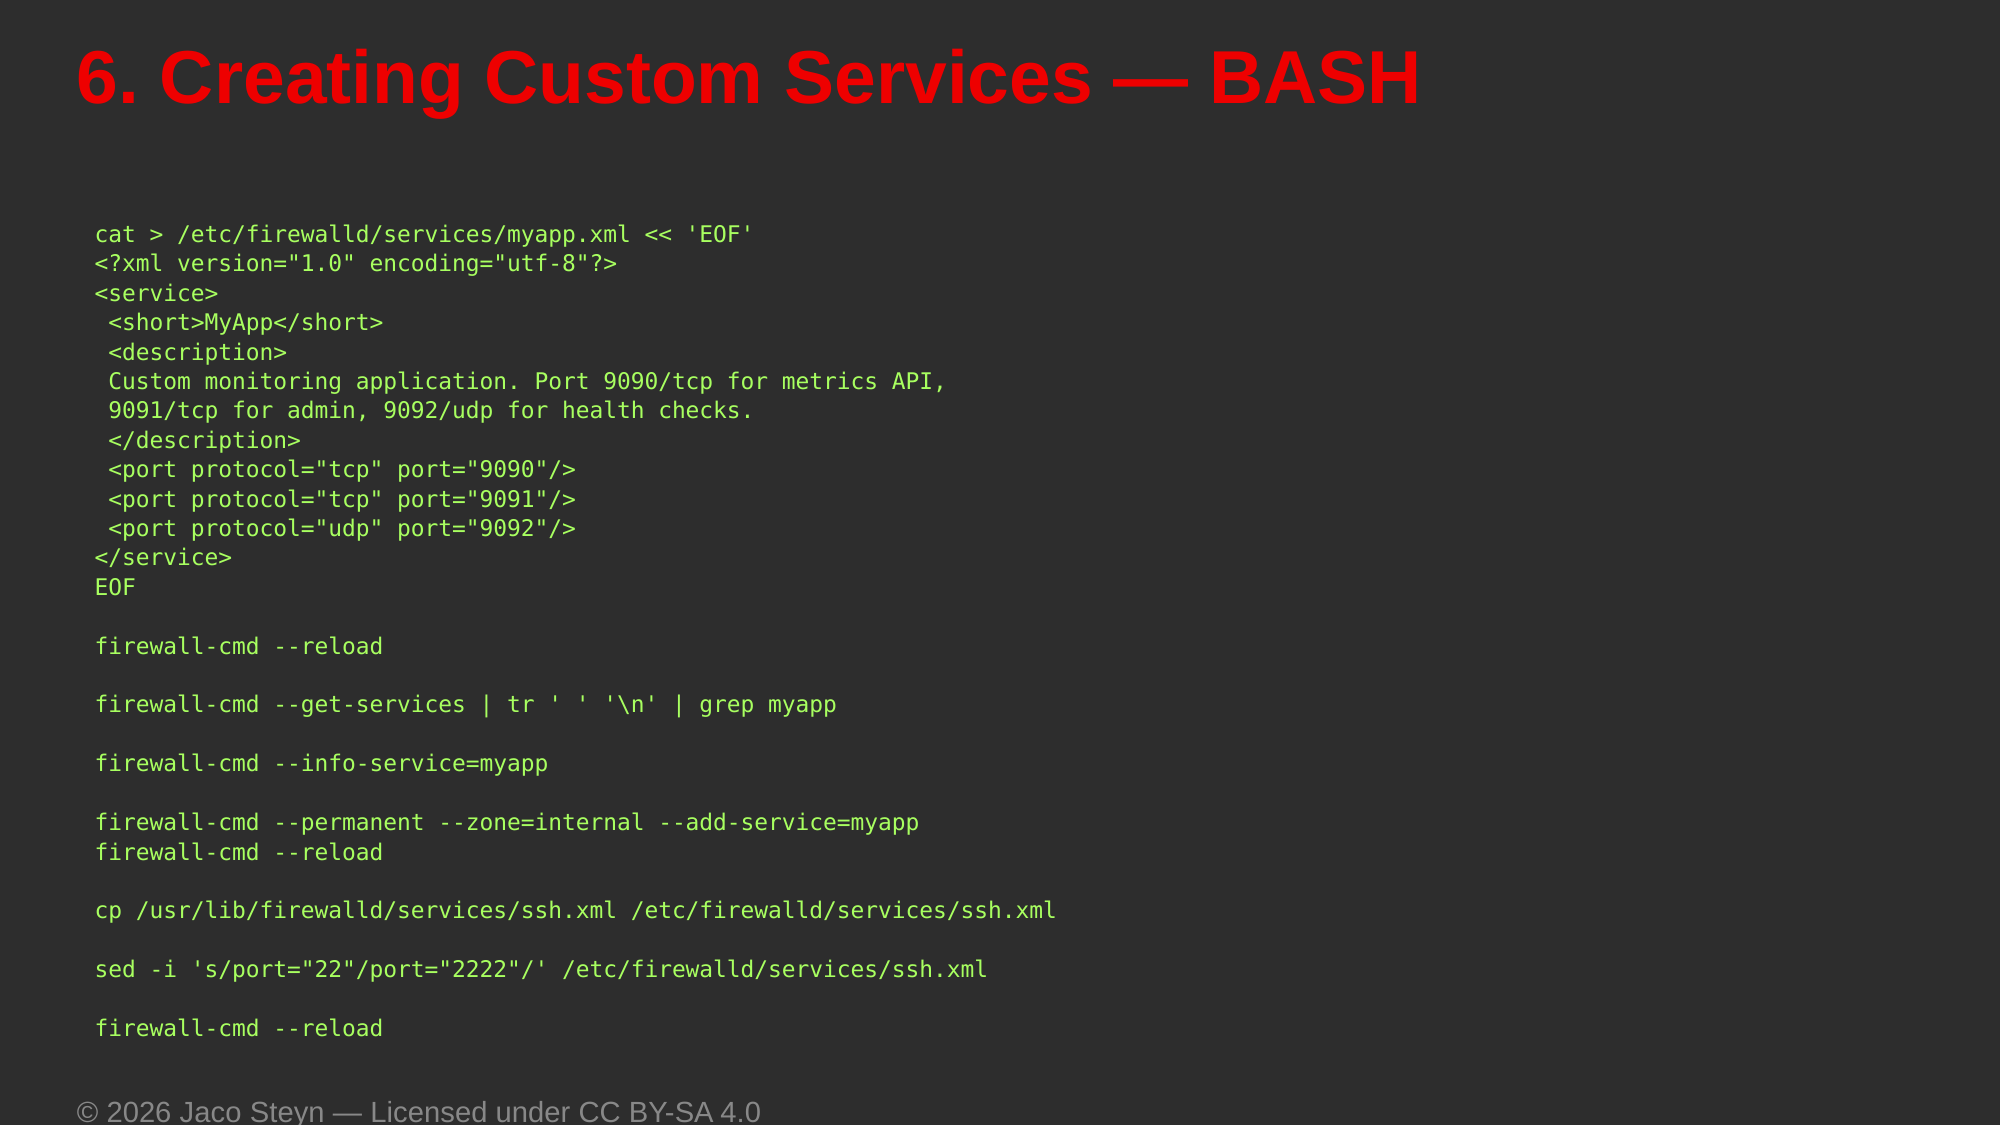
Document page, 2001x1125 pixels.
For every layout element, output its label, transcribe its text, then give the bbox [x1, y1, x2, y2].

text_box © 2026 Jaco Steyn — Licensed under CC BY-SA 4.0 [59, 1083, 1942, 1120]
text_box 6. Creating Custom Services — BASH [59, 23, 1942, 178]
text_box cat > /etc/firewalld/services/myapp.xml << 'EOF' <?xml version="1.0" encoding="utf-8"?> <service> <short>MyApp</short> <description> Custom monitoring application. Port 9090/tcp for metrics API, 9091/tcp for admin, 9092/udp for health checks. </description> <port protocol="tcp" port="9090"/> <port protocol="tcp" port="9091"/> <port protocol="udp" port="9092"/> </service> EOF firewall-cmd --reload firewall-cmd --get-services | tr ' ' '\n' | grep myapp firewall-cmd --info-service=myapp firewall-cmd --permanent --zone=internal --add-service=myapp firewall-cmd --reload cp /usr/lib/firewalld/services/ssh.xml /etc/firewalld/services/ssh.xml sed -i 's/port="22"/port="2222"/' /etc/firewalld/services/ssh.xml firewall-cmd --reload [59, 194, 1942, 1052]
